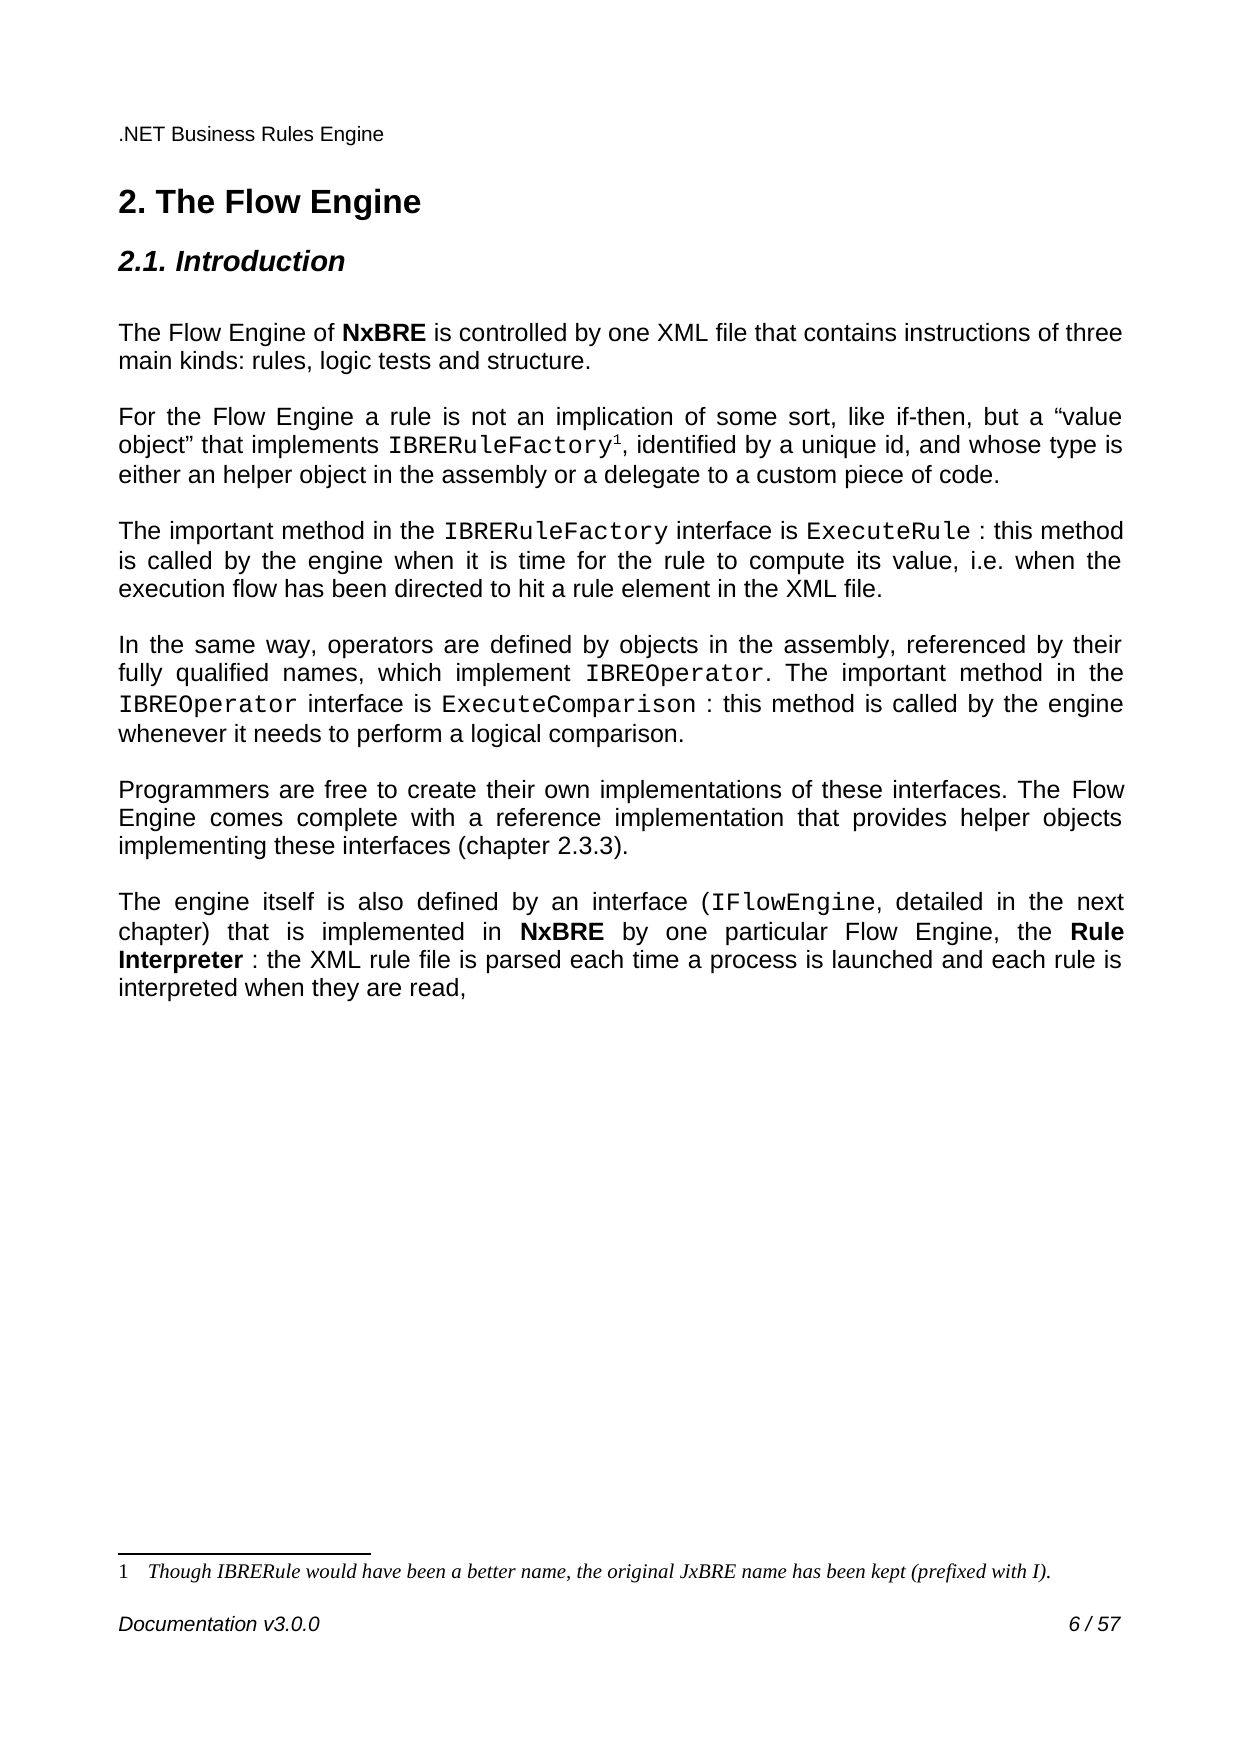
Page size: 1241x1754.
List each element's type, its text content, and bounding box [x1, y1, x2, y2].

text The engine itself is also defined by an interface (IFlowEngine, detailed in the next chapter) that is implemented in NxBRE by one particular Flow Engine, the Rule Interpreter : the XML rule file is parsed each time a process is launched and each rule is interpreted when they are read, [118, 888, 1124, 1002]
text The important method in the IBRERuleFactory interface is ExecuteRule : this method is called by the engine when it is time for the rule to compute its value, i.e. when the execution flow has been directed to hit a rule element in the XML file. [118, 517, 1124, 603]
subtitle Introduction [118, 245, 1124, 278]
text For the Flow Engine a rule is not an implication of some sort, like if-then, but a “value object” that implements IBRERuleFactory, identified by a unique id, and whose type is either an helper object in the assembly or a delegate to a custom piece of code. [118, 403, 1124, 489]
text The Flow Engine of NxBRE is controlled by one XML file that contains instructions of three main kinds: rules, logic tests and structure. [118, 318, 1124, 374]
subtitle The Flow Engine [118, 183, 1124, 220]
text In the same way, operators are defined by objects in the assembly, referenced by their fully qualified names, which implement IBREOperator. The important method in the IBREOperator interface is ExecuteComparison : this method is called by the engine whenever it needs to perform a logical comparison. [118, 631, 1124, 748]
text Programmers are free to create their own implementations of these interfaces. The Flow Engine comes complete with a reference implementation that provides helper objects implementing these interfaces (chapter 2.3.3). [118, 776, 1124, 860]
text Though IBRERule would have been a better name, the original JxBRE name has been kept (prefixed with I). [118, 1560, 1124, 1583]
